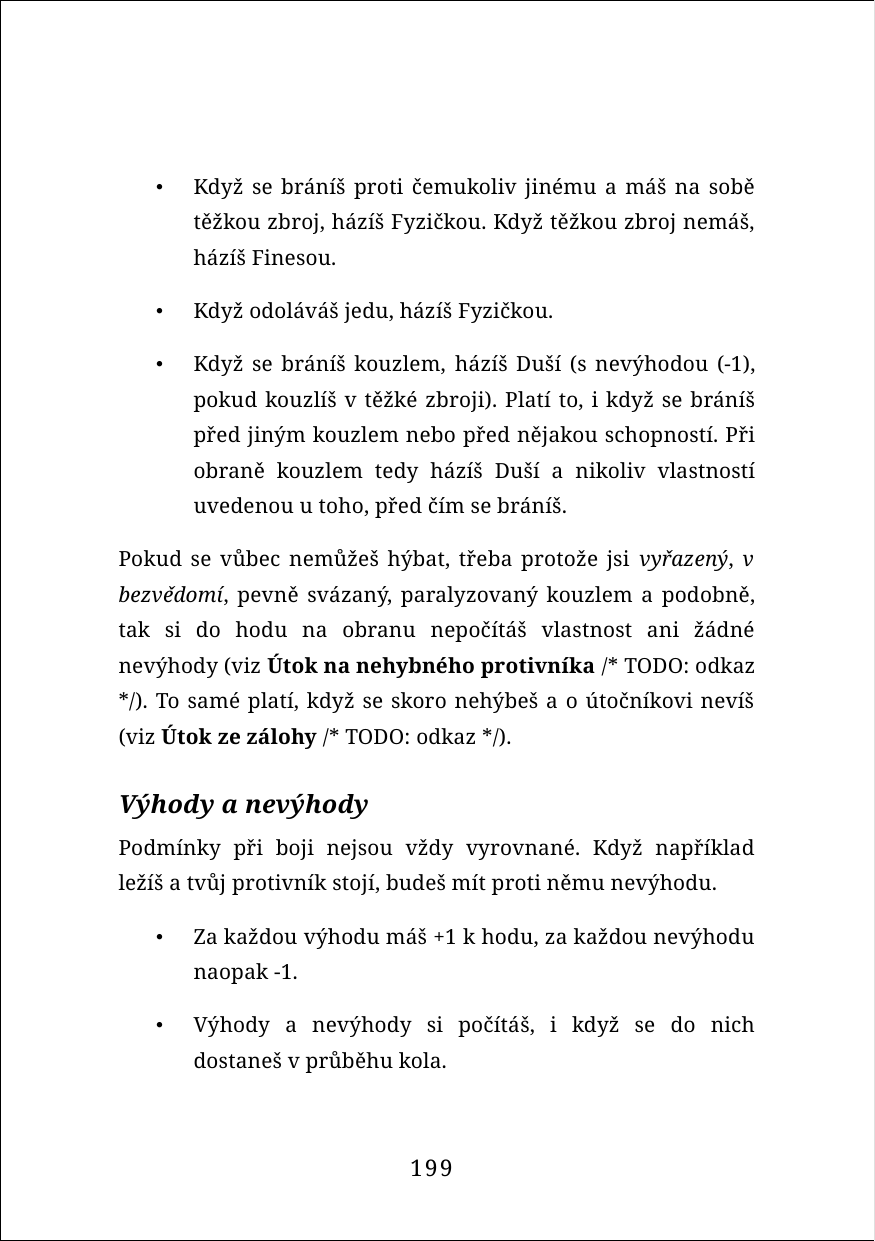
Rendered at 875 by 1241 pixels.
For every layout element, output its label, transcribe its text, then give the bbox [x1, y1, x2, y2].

text Podmínky při boji nejsou vždy vyrovnané. Když například ležíš a tvůj protivník stojí, budeš mít proti němu nevýhodu. [118, 833, 756, 897]
subtitle Výhody a nevýhody [118, 787, 756, 821]
list Když se bráníš proti čemukoliv jinému a máš na sobě těžkou zbroj, házíš Fyzičkou. Když těžkou zbroj nemáš, házíš Finesou. [156, 172, 756, 271]
list Výhody a nevýhody si počítáš, i když se do nich dostaneš v průběhu kola. [156, 1011, 756, 1074]
list Když se bráníš kouzlem, házíš Duší (s nevýhodou (-1), pokud kouzlíš v těžké zbroji). Platí to, i když se bráníš před jiným kouzlem nebo před nějakou schopností. Při obraně kouzlem tedy házíš Duší a nikoliv vlastností uvedenou u toho, před čím se bráníš. [156, 349, 756, 520]
text Pokud se vůbec nemůžeš hýbat, třeba protože jsi vyřazený, v bezvědomí, pevně svázaný, paralyzovaný kouzlem a podobně, tak si do hodu na obranu nepočítáš vlastnost ani žádné nevýhody (viz Útok na nehybného protivníka /* TODO: odkaz */). To samé platí, když se skoro nehýbeš a o útočníkovi nevíš (viz Útok ze zálohy /* TODO: odkaz */). [118, 544, 756, 751]
list Za každou výhodu máš +1 k hodu, za každou nevýhodu naopak -1. [156, 922, 756, 986]
list Když odoláváš jedu, házíš Fyzičkou. [156, 296, 756, 324]
